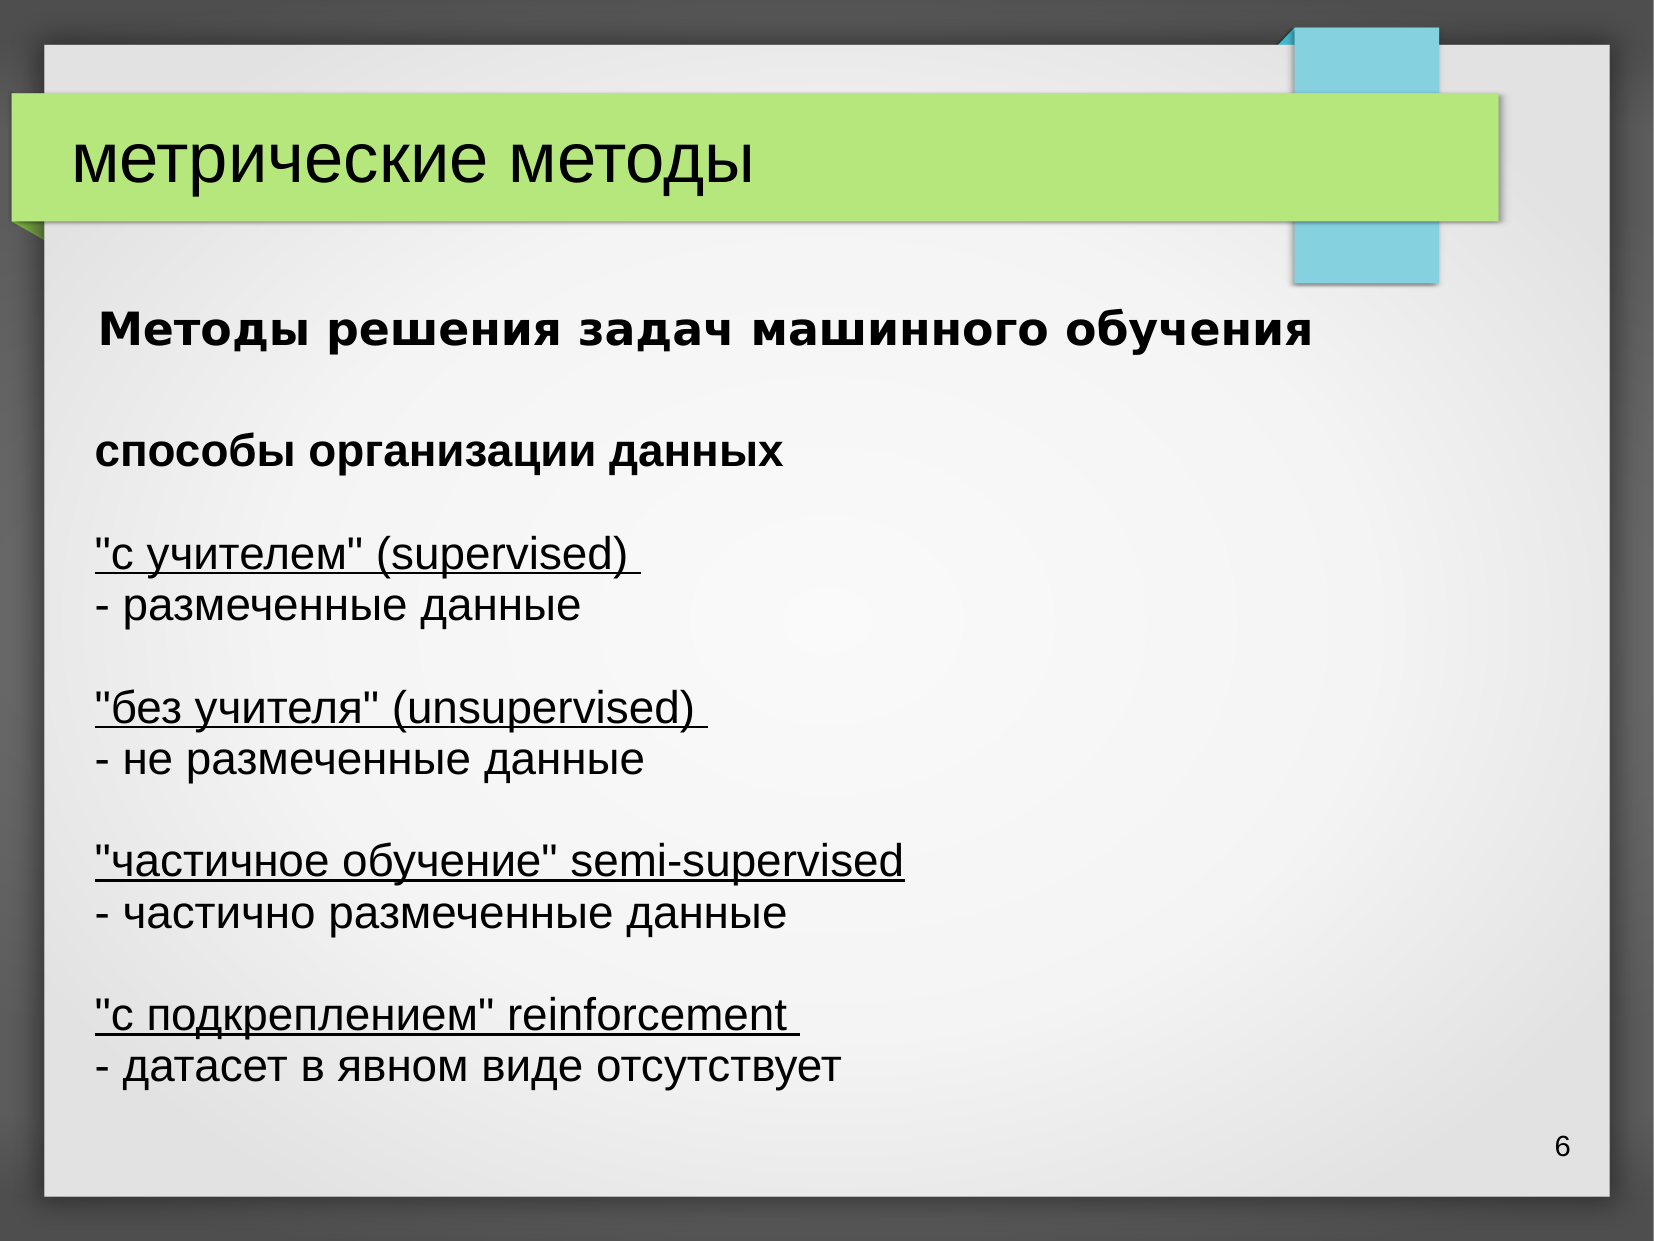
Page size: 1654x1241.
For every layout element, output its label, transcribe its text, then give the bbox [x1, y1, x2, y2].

title метрические методы [71, 118, 1205, 199]
picture [0, 0, 1654, 1241]
text_box Методы решения задач машинного обучения [82, 295, 1583, 370]
text_box способы организации данных "с учителем" (supervised) - размеченные данные "без учителя" (unsupervised) - не размеченные данные "частичное обучение" semi-supervised - частично размеченные данные "с подкреплением" reinforcement - датасет в явном виде отсутствует [47, 425, 945, 1092]
